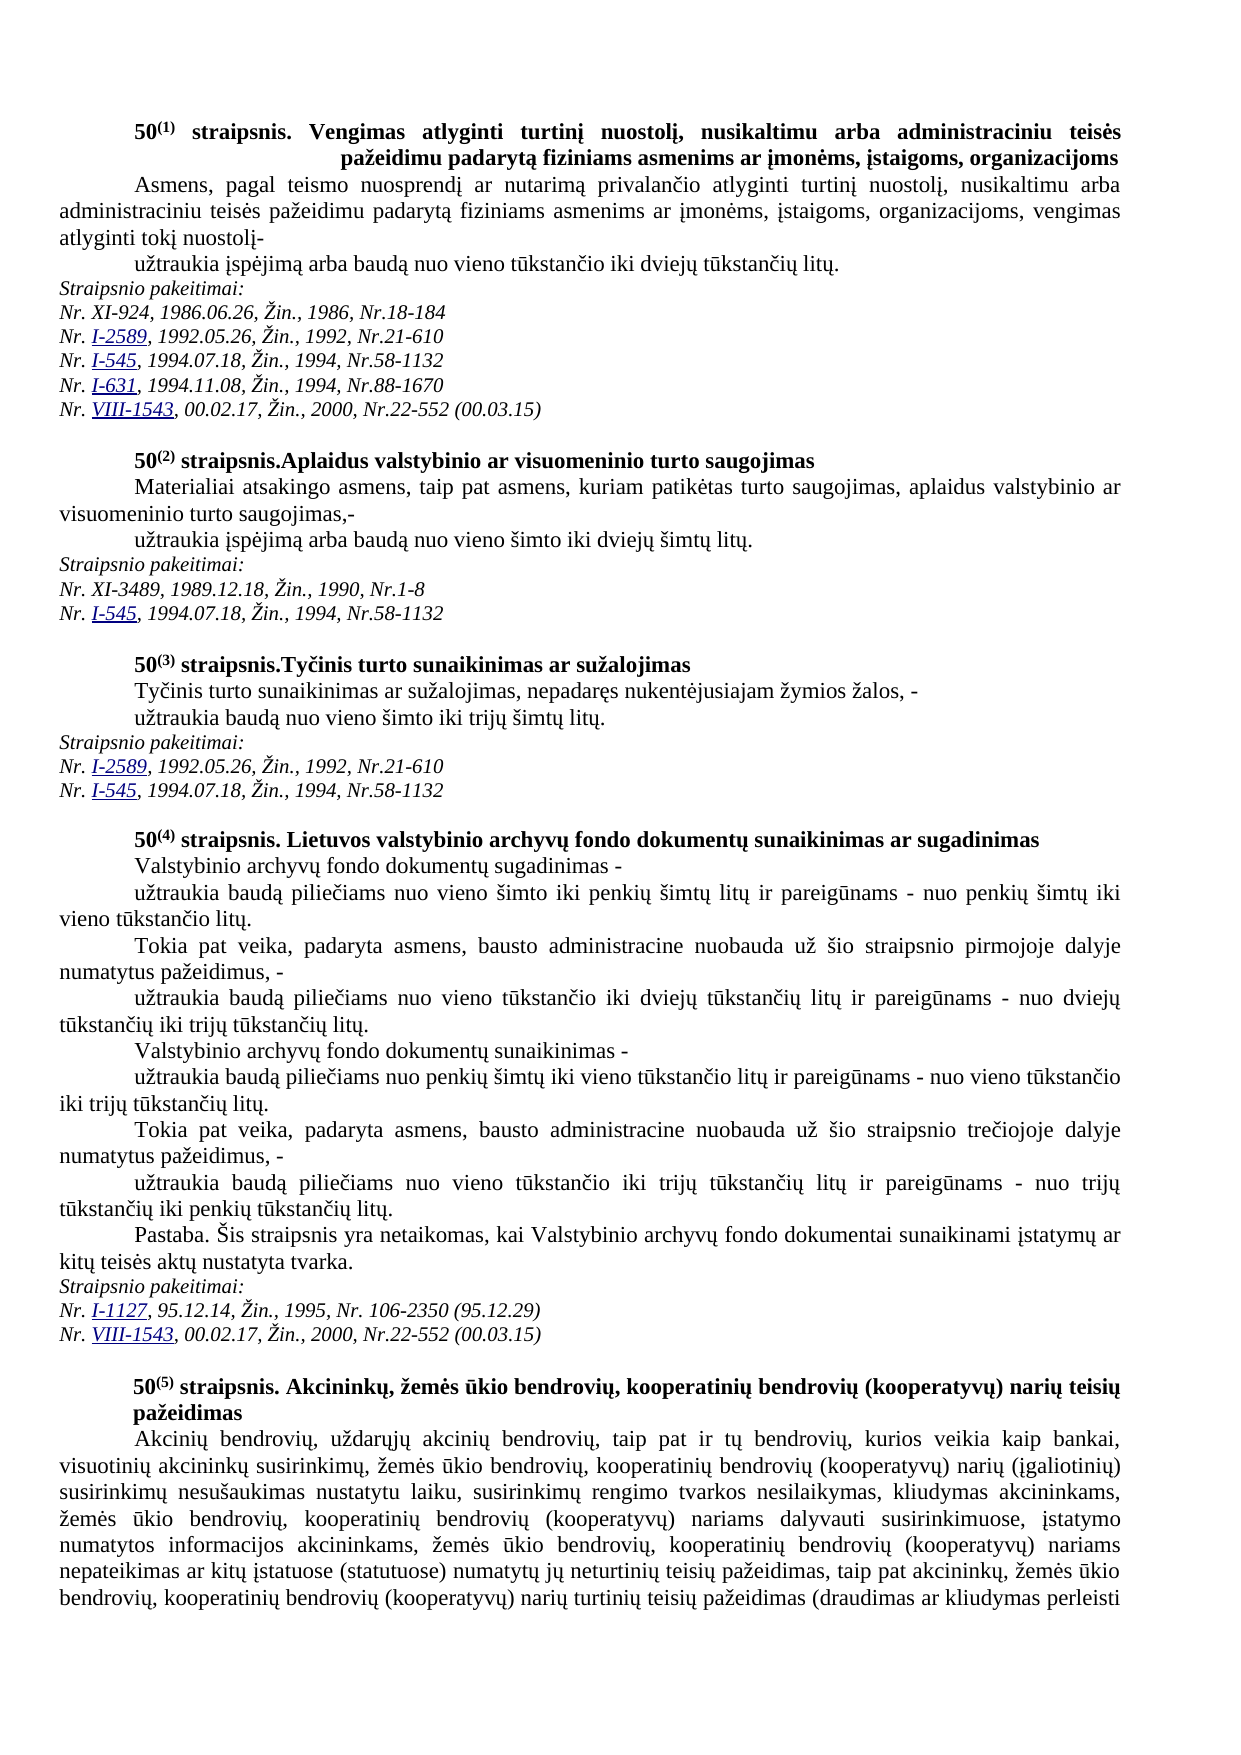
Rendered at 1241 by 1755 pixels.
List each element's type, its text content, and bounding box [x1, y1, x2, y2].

text Valstybinio archyvų fondo dokumentų sunaikinimas - [59, 1037, 1122, 1063]
text Tokia pat veika, padaryta asmens, bausto administracine nuobauda už šio straipsnio pirmojoje dalyje numatytus pažeidimus, - [59, 932, 1122, 984]
text Akcinių bendrovių, uždarųjų akcinių bendrovių, taip pat ir tų bendrovių, kurios veikia kaip bankai, visuotinių akcininkų susirinkimų, žemės ūkio bendrovių, kooperatinių bendrovių (kooperatyvų) narių (įgaliotinių) susirinkimų nesušaukimas nustatytu laiku, susirinkimų rengimo tvarkos nesilaikymas, kliudymas akcininkams, žemės ūkio bendrovių, kooperatinių bendrovių (kooperatyvų) nariams dalyvauti susirinkimuose, įstatymo numatytos informacijos akcininkams, žemės ūkio bendrovių, kooperatinių bendrovių (kooperatyvų) nariams nepateikimas ar kitų įstatuose (statutuose) numatytų jų neturtinių teisių pažeidimas, taip pat akcininkų, žemės ūkio bendrovių, kooperatinių bendrovių (kooperatyvų) narių turtinių teisių pažeidimas (draudimas ar kliudymas perleisti [59, 1426, 1122, 1610]
text Nr. I-545, 1994.07.18, Žin., 1994, Nr.58-1132 [59, 778, 1122, 802]
text 50(3) straipsnis.Tyčinis turto sunaikinimas ar sužalojimas [59, 651, 1122, 677]
text Asmens, pagal teismo nuosprendį ar nutarimą privalančio atlyginti turtinį nuostolį, nusikaltimu arba administraciniu teisės pažeidimu padarytą fiziniams asmenims ar įmonėms, įstaigoms, organizacijoms, vengimas atlyginti tokį nuostolį- [59, 171, 1122, 250]
text užtraukia baudą nuo vieno šimto iki trijų šimtų litų. [59, 704, 1122, 730]
text Straipsnio pakeitimai: [59, 1274, 1122, 1298]
text Materialiai atsakingo asmens, taip pat asmens, kuriam patikėtas turto saugojimas, aplaidus valstybinio ar visuomeninio turto saugojimas,- [59, 473, 1122, 526]
text Nr. VIII-1543, 00.02.17, Žin., 2000, Nr.22-552 (00.03.15) [59, 1322, 1122, 1346]
text Straipsnio pakeitimai: [59, 552, 1122, 576]
text Straipsnio pakeitimai: [59, 730, 1122, 754]
text Nr. I-631, 1994.11.08, Žin., 1994, Nr.88-1670 [59, 372, 1122, 397]
text 50(2) straipsnis.Aplaidus valstybinio ar visuomeninio turto saugojimas [59, 447, 1122, 473]
text Straipsnio pakeitimai: [59, 276, 1122, 300]
text užtraukia baudą piliečiams nuo penkių šimtų iki vieno tūkstančio litų ir pareigūnams - nuo vieno tūkstančio iki trijų tūkstančių litų. [59, 1063, 1122, 1116]
text Nr. I-545, 1994.07.18, Žin., 1994, Nr.58-1132 [59, 601, 1122, 624]
text 50(1) straipsnis. Vengimas atlyginti turtinį nuostolį, nusikaltimu arba administraciniu teisės pažeidimu padarytą fiziniams asmenims ar įmonėms, įstaigoms, organizacijoms [134, 118, 1122, 171]
text Valstybinio archyvų fondo dokumentų sugadinimas - [59, 853, 1122, 879]
text Nr. I-1127, 95.12.14, Žin., 1995, Nr. 106-2350 (95.12.29) [59, 1298, 1122, 1322]
text Nr. I-545, 1994.07.18, Žin., 1994, Nr.58-1132 [59, 348, 1122, 372]
text užtraukia baudą piliečiams nuo vieno tūkstančio iki dviejų tūkstančių litų ir pareigūnams - nuo dviejų tūkstančių iki trijų tūkstančių litų. [59, 984, 1122, 1037]
text Tyčinis turto sunaikinimas ar sužalojimas, nepadaręs nukentėjusiajam žymios žalos, - [59, 677, 1122, 704]
text Nr. XI-3489, 1989.12.18, Žin., 1990, Nr.1-8 [59, 576, 1122, 601]
text Nr. XI-924, 1986.06.26, Žin., 1986, Nr.18-184 [59, 300, 1122, 324]
text Nr. VIII-1543, 00.02.17, Žin., 2000, Nr.22-552 (00.03.15) [59, 397, 1122, 421]
text Tokia pat veika, padaryta asmens, bausto administracine nuobauda už šio straipsnio trečiojoje dalyje numatytus pažeidimus, - [59, 1116, 1122, 1169]
text 50(4) straipsnis. Lietuvos valstybinio archyvų fondo dokumentų sunaikinimas ar sugadinimas [134, 826, 1122, 853]
text Pastaba. Šis straipsnis yra netaikomas, kai Valstybinio archyvų fondo dokumentai sunaikinami įstatymų ar kitų teisės aktų nustatyta tvarka. [59, 1222, 1122, 1274]
text užtraukia įspėjimą arba baudą nuo vieno tūkstančio iki dviejų tūkstančių litų. [59, 250, 1122, 276]
text Nr. I-2589, 1992.05.26, Žin., 1992, Nr.21-610 [59, 754, 1122, 778]
text užtraukia baudą piliečiams nuo vieno šimto iki penkių šimtų litų ir pareigūnams - nuo penkių šimtų iki vieno tūkstančio litų. [59, 879, 1122, 932]
text Nr. I-2589, 1992.05.26, Žin., 1992, Nr.21-610 [59, 324, 1122, 348]
text užtraukia baudą piliečiams nuo vieno tūkstančio iki trijų tūkstančių litų ir pareigūnams - nuo trijų tūkstančių iki penkių tūkstančių litų. [59, 1169, 1122, 1222]
text 50(5) straipsnis. Akcininkų, žemės ūkio bendrovių, kooperatinių bendrovių (kooperatyvų) narių teisių pažeidimas [133, 1373, 1122, 1426]
text užtraukia įspėjimą arba baudą nuo vieno šimto iki dviejų šimtų litų. [59, 526, 1122, 552]
